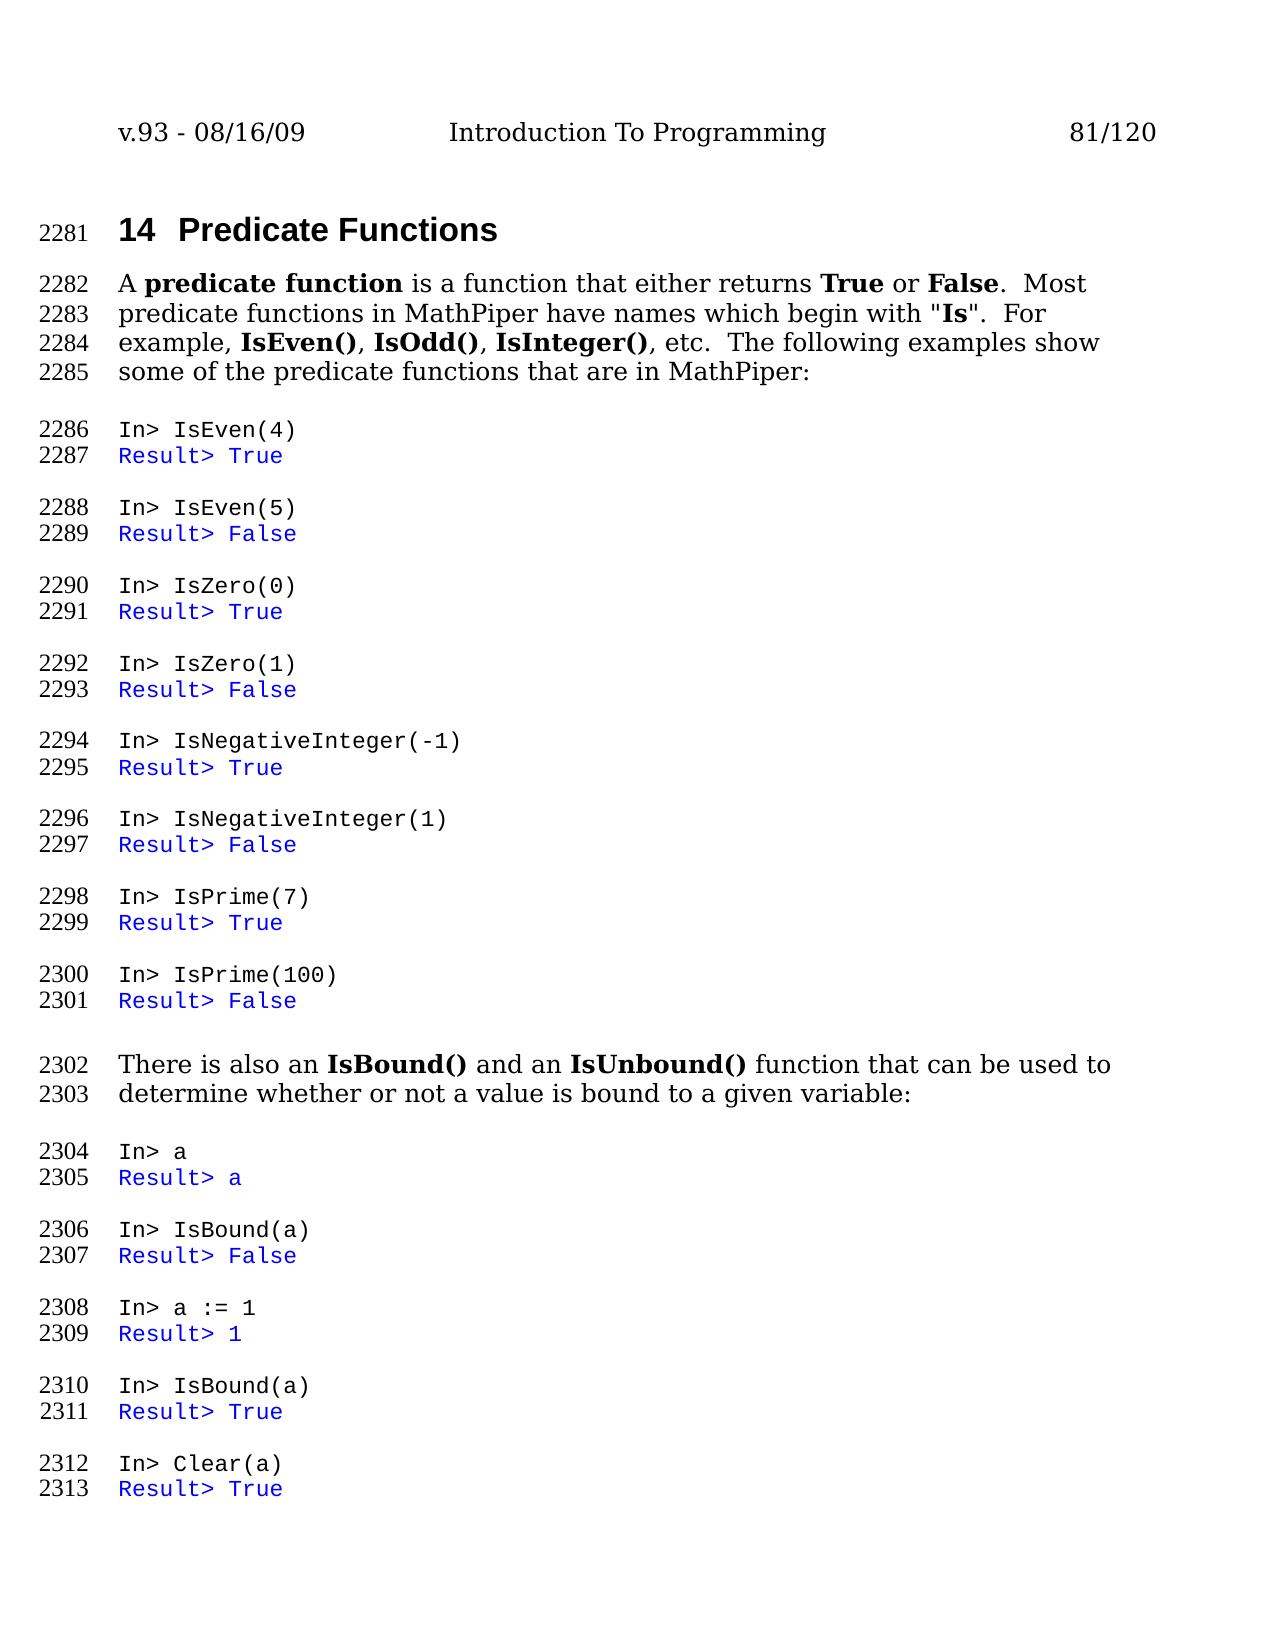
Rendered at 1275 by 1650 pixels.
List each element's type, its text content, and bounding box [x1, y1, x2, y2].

text Result> False [118, 834, 1157, 859]
text In> Clear(a) [118, 1452, 1157, 1478]
text Result> 1 [118, 1322, 1157, 1348]
text Result> a [118, 1167, 1157, 1192]
text Result> True [118, 444, 1157, 471]
text Result> True [118, 1478, 1157, 1504]
subtitle Predicate Functions [118, 210, 1157, 248]
text There is also an IsBound() and an IsUnbound() function that can be used to determine whether or not a value is bound to a given variable: [118, 1050, 1157, 1109]
text Result> True [118, 1400, 1157, 1426]
text In> IsNegativeInteger(-1) [118, 730, 1157, 756]
text In> IsEven(5) [118, 496, 1157, 522]
text Result> False [118, 1244, 1157, 1270]
text Result> True [118, 600, 1157, 626]
text Result> False [118, 522, 1157, 548]
text Result> False [118, 678, 1157, 704]
text A predicate function is a function that either returns True or False. Most predicate functions in MathPiper have names which begin with "Is". For example, IsEven(), IsOdd(), IsInteger(), etc. The following examples show some of the predicate functions that are in MathPiper: [118, 269, 1157, 387]
text Result> True [118, 911, 1157, 937]
text In> IsNegativeInteger(1) [118, 808, 1157, 834]
text In> IsBound(a) [118, 1218, 1157, 1244]
text In> IsEven(4) [118, 419, 1157, 444]
text In> a := 1 [118, 1296, 1157, 1322]
text In> IsPrime(7) [118, 886, 1157, 911]
text In> IsZero(0) [118, 574, 1157, 600]
text In> IsPrime(100) [118, 963, 1157, 989]
text Result> True [118, 756, 1157, 782]
text In> IsBound(a) [118, 1374, 1157, 1400]
text Result> False [118, 989, 1157, 1015]
text In> IsZero(1) [118, 652, 1157, 678]
text In> a [118, 1141, 1157, 1167]
